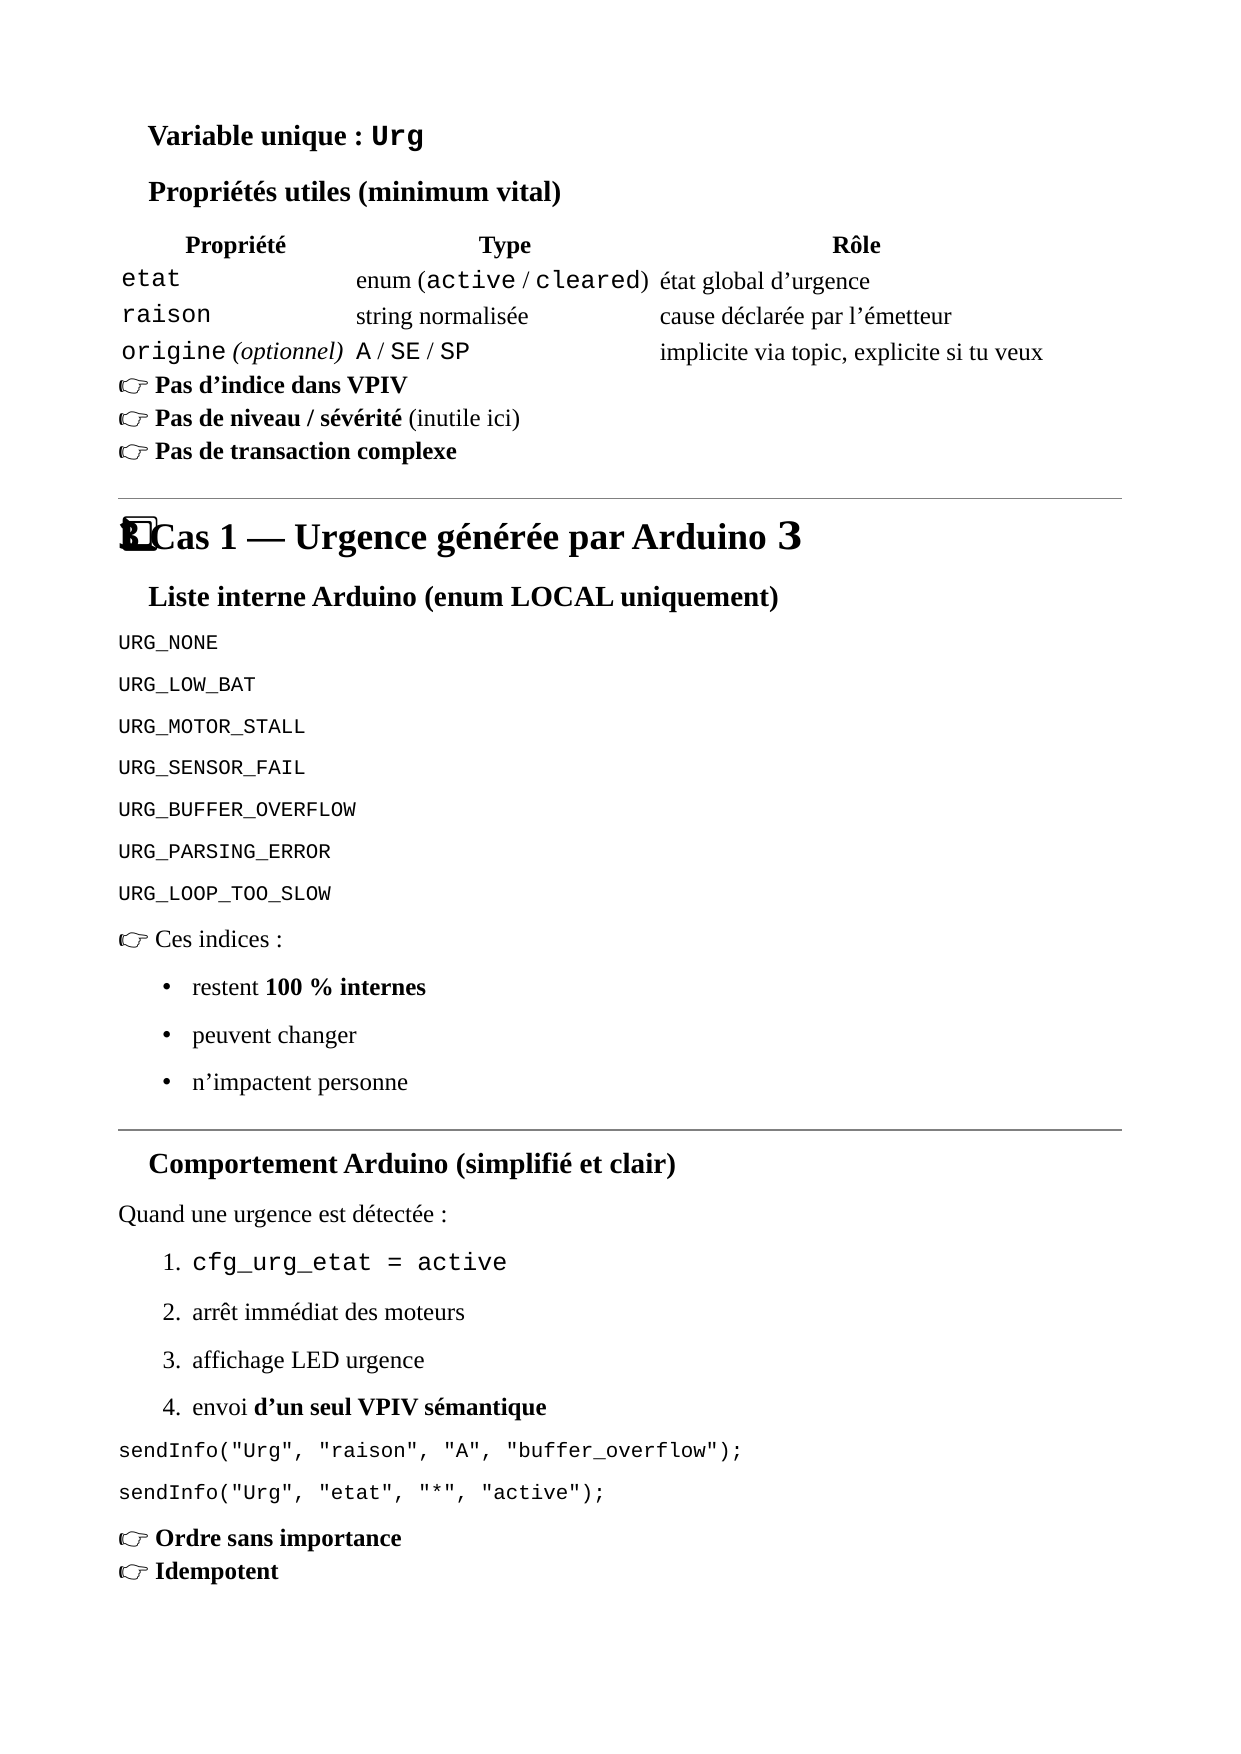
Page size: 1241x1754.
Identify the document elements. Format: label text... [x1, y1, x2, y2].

table_cell etat [118, 262, 353, 298]
text URG_SENSOR_FAIL [118, 757, 1122, 781]
list affichage LED urgence [162, 1345, 1122, 1373]
table_cell état global d’urgence [657, 262, 1056, 298]
list arrêt immédiat des moteurs [162, 1297, 1122, 1326]
text URG_LOOP_TOO_SLOW [118, 883, 1122, 906]
text URG_LOW_BAT [118, 674, 1122, 697]
list cfg_urg_etat = active [162, 1247, 1122, 1278]
text sendInfo("Urg", "raison", "A", "buffer_overflow"); [118, 1440, 1122, 1463]
subtitle 🔸 Liste interne Arduino (enum LOCAL uniquement) [118, 579, 1122, 612]
subtitle 🔹 Propriétés utiles (minimum vital) [118, 174, 1122, 208]
list envoi d’un seul VPIV sémantique [162, 1392, 1122, 1421]
text URG_BUFFER_OVERFLOW [118, 799, 1122, 823]
subtitle 3️⃣ Cas 1 — Urgence générée par Arduino ✅ [118, 515, 1122, 558]
table_cell A / SE / SP [353, 333, 657, 370]
table_cell raison [118, 299, 353, 333]
list n’impactent personne [162, 1067, 1122, 1096]
table_header Propriété [118, 227, 353, 262]
text URG_PARSING_ERROR [118, 841, 1122, 864]
text Quand une urgence est détectée : [118, 1199, 1122, 1228]
table_cell origine (optionnel) [118, 333, 353, 370]
table_header Rôle [657, 227, 1056, 262]
list restent 100 % internes [162, 972, 1122, 1001]
table_cell cause déclarée par l’émetteur [657, 299, 1056, 333]
text 👉 Ordre sans importance 👉 Idempotent [118, 1523, 1122, 1585]
text 👉 Ces indices : [118, 924, 1122, 953]
table_cell enum (active / cleared) [353, 262, 657, 298]
text 👉 Pas d’indice dans VPIV 👉 Pas de niveau / sévérité (inutile ici) 👉 Pas de transaction complexe [118, 370, 1122, 464]
text sendInfo("Urg", "etat", "*", "active"); [118, 1482, 1122, 1505]
table_cell string normalisée [353, 299, 657, 333]
table_header Type [353, 227, 657, 262]
list peuvent changer [162, 1020, 1122, 1048]
text URG_MOTOR_STALL [118, 716, 1122, 739]
text URG_NONE [118, 632, 1122, 656]
subtitle 🔹 Variable unique : Urg [118, 118, 1122, 154]
subtitle 🔸 Comportement Arduino (simplifié et clair) [118, 1146, 1122, 1180]
table_cell implicite via topic, explicite si tu veux [657, 333, 1056, 370]
